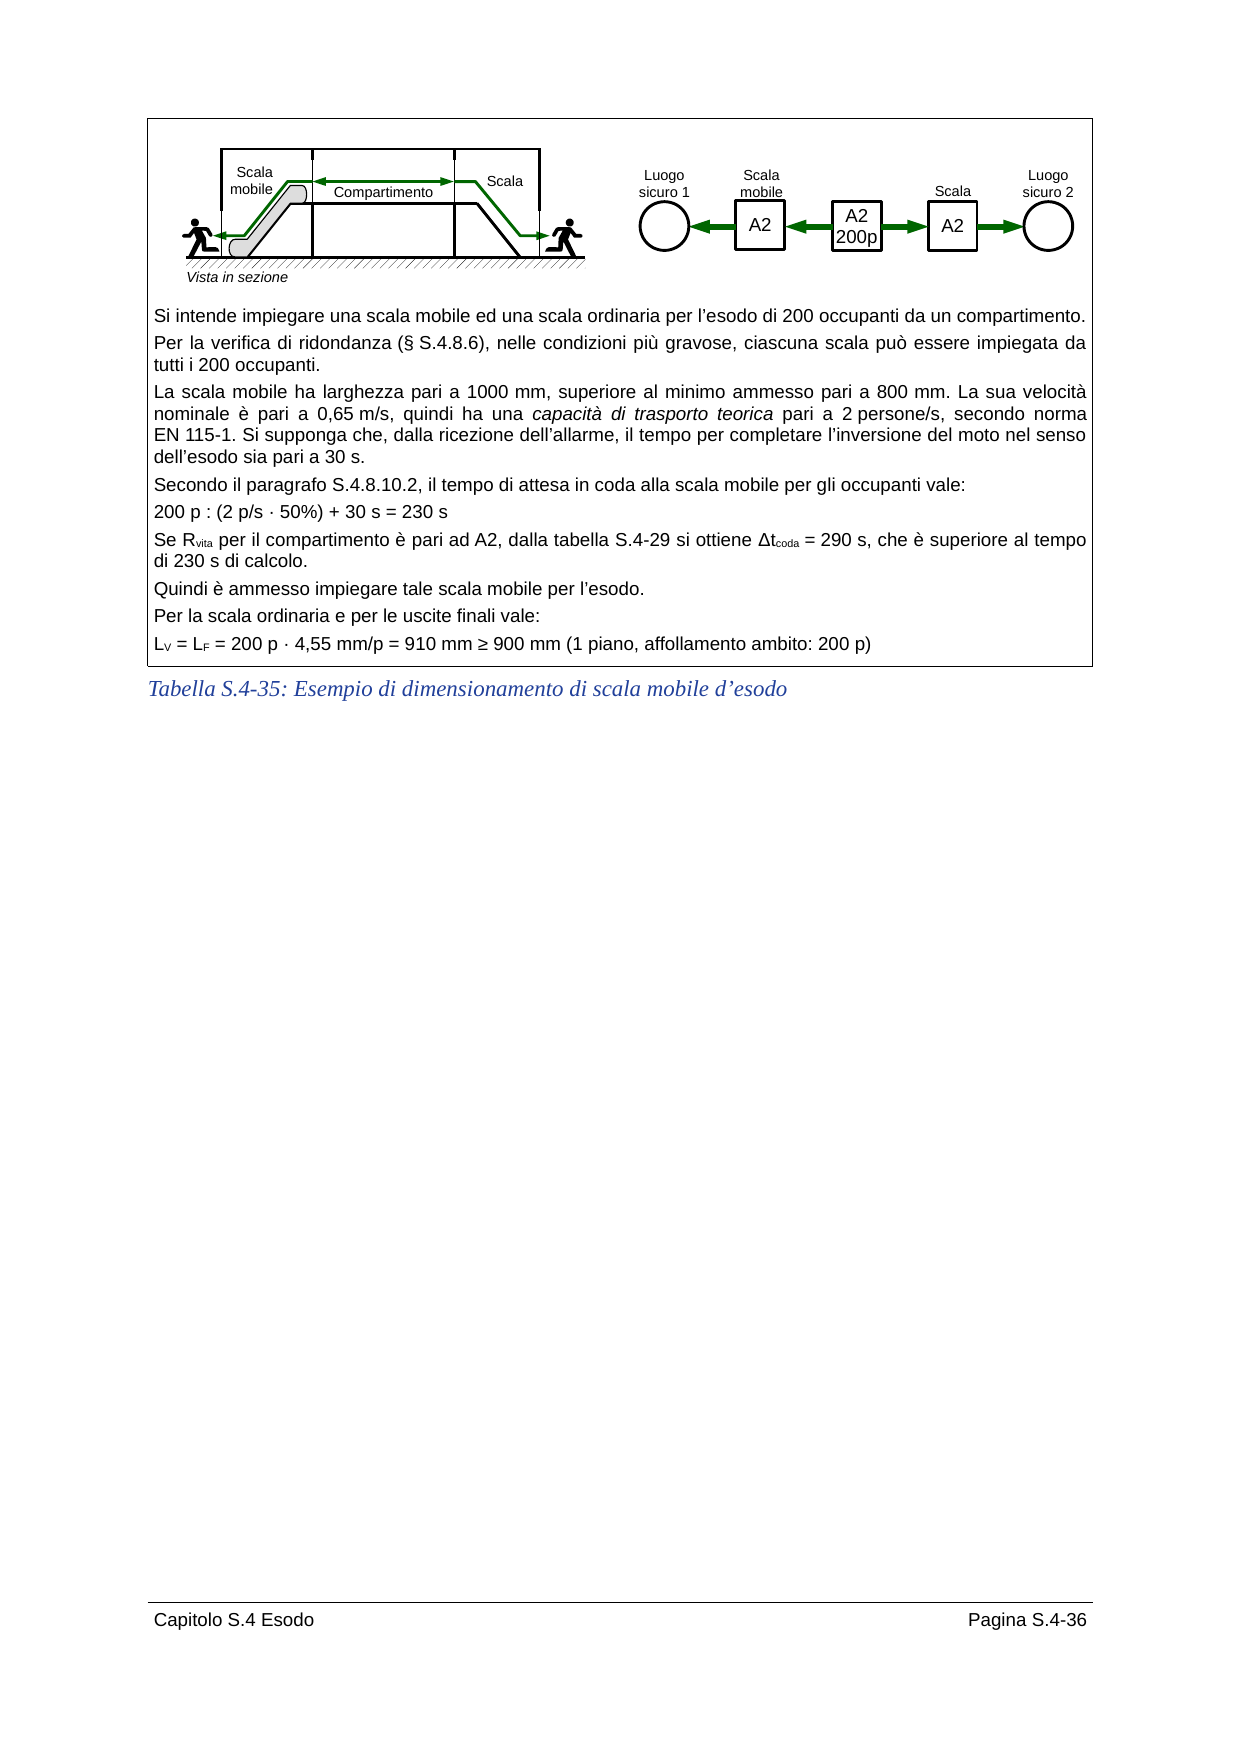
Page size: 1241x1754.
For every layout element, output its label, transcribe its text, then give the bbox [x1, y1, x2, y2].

table_cell Si intende impiegare una scala mobile ed una scala ordinaria per l’esodo di 200 occupanti da un compartimento. Per la verifica di ridondanza (§ S.4.8.6), nelle condizioni più gravose, ciascuna scala può essere impiegata da tutti i 200 occupanti. La scala mobile ha larghezza pari a 1000 mm, superiore al minimo ammesso pari a 800 mm. La sua velocità nominale è pari a 0,65 m/s, quindi ha una capacità di trasporto teorica pari a 2 persone/s, secondo norma EN 115-1. Si supponga che, dalla ricezione dell’allarme, il tempo per completare l’inversione del moto nel senso dell’esodo sia pari a 30 s. Secondo il paragrafo S.4.8.10.2, il tempo di attesa in coda alla scala mobile per gli occupanti vale: 200 p : (2 p/s · 50%) + 30 s = 230 s Se Rvita per il compartimento è pari ad A2, dalla tabella S.4-29 si ottiene Δtcoda = 290 s, che è superiore al tempo di 230 s di calcolo. Quindi è ammesso impiegare tale scala mobile per l’esodo. Per la scala ordinaria e per le uscite finali vale: LV = LF = 200 p · 4,55 mm/p = 910 mm ≥ 900 mm (1 piano, affollamento ambito: 200 p) [148, 299, 1092, 666]
text Tabella S.4-35: Esempio di dimensionamento di scala mobile d’esodo [148, 675, 1093, 702]
table_header [620, 119, 1092, 299]
table_header [148, 119, 620, 299]
